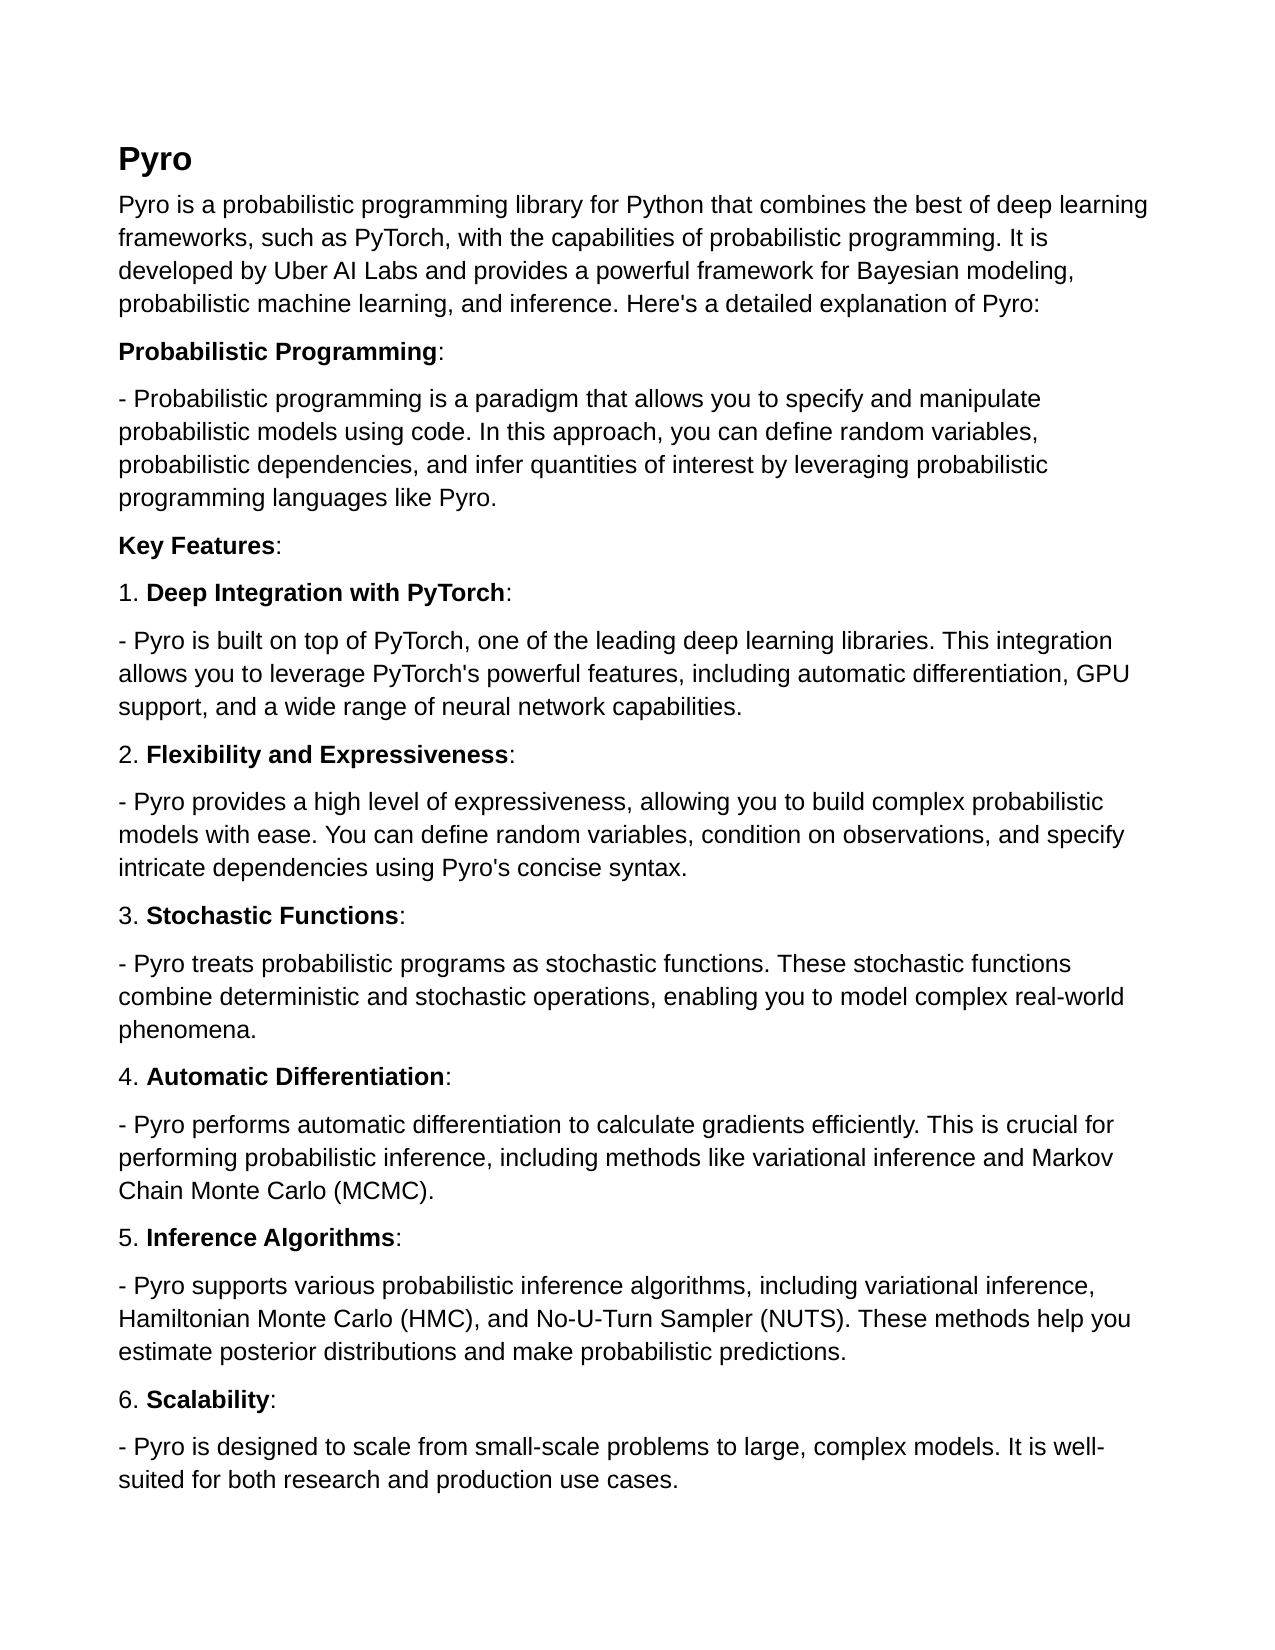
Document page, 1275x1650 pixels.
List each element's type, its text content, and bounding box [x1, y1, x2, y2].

text - Pyro provides a high level of expressiveness, allowing you to build complex probabilistic models with ease. You can define random variables, condition on observations, and specify intricate dependencies using Pyro's concise syntax. [118, 787, 1157, 882]
text - Pyro treats probabilistic programs as stochastic functions. These stochastic functions combine deterministic and stochastic operations, enabling you to model complex real-world phenomena. [118, 948, 1157, 1043]
text - Pyro is designed to scale from small-scale problems to large, complex models. It is well-suited for both research and production use cases. [118, 1432, 1157, 1494]
text - Pyro performs automatic differentiation to calculate gradients efficiently. This is crucial for performing probabilistic inference, including methods like variational inference and Markov Chain Monte Carlo (MCMC). [118, 1110, 1157, 1204]
subtitle Pyro [118, 139, 1157, 177]
text 4. Automatic Differentiation: [118, 1062, 1157, 1091]
text 6. Scalability: [118, 1385, 1157, 1413]
text Key Features: [118, 531, 1157, 559]
text 3. Stochastic Functions: [118, 901, 1157, 930]
text 1. Deep Integration with PyTorch: [118, 578, 1157, 607]
text - Pyro is built on top of PyTorch, one of the leading deep learning libraries. This integration allows you to leverage PyTorch's powerful features, including automatic differentiation, GPU support, and a wide range of neural network capabilities. [118, 626, 1157, 721]
text - Pyro supports various probabilistic inference algorithms, including variational inference, Hamiltonian Monte Carlo (HMC), and No-U-Turn Sampler (NUTS). These methods help you estimate posterior distributions and make probabilistic predictions. [118, 1271, 1157, 1366]
text Pyro is a probabilistic programming library for Python that combines the best of deep learning frameworks, such as PyTorch, with the capabilities of probabilistic programming. It is developed by Uber AI Labs and provides a powerful framework for Bayesian modeling, probabilistic machine learning, and inference. Here's a detailed explanation of Pyro: [118, 190, 1157, 318]
text 5. Inference Algorithms: [118, 1223, 1157, 1252]
text - Probabilistic programming is a paradigm that allows you to specify and manipulate probabilistic models using code. In this approach, you can define random variables, probabilistic dependencies, and infer quantities of interest by leveraging probabilistic programming languages like Pyro. [118, 384, 1157, 512]
text 2. Flexibility and Expressiveness: [118, 740, 1157, 768]
text Probabilistic Programming: [118, 337, 1157, 365]
